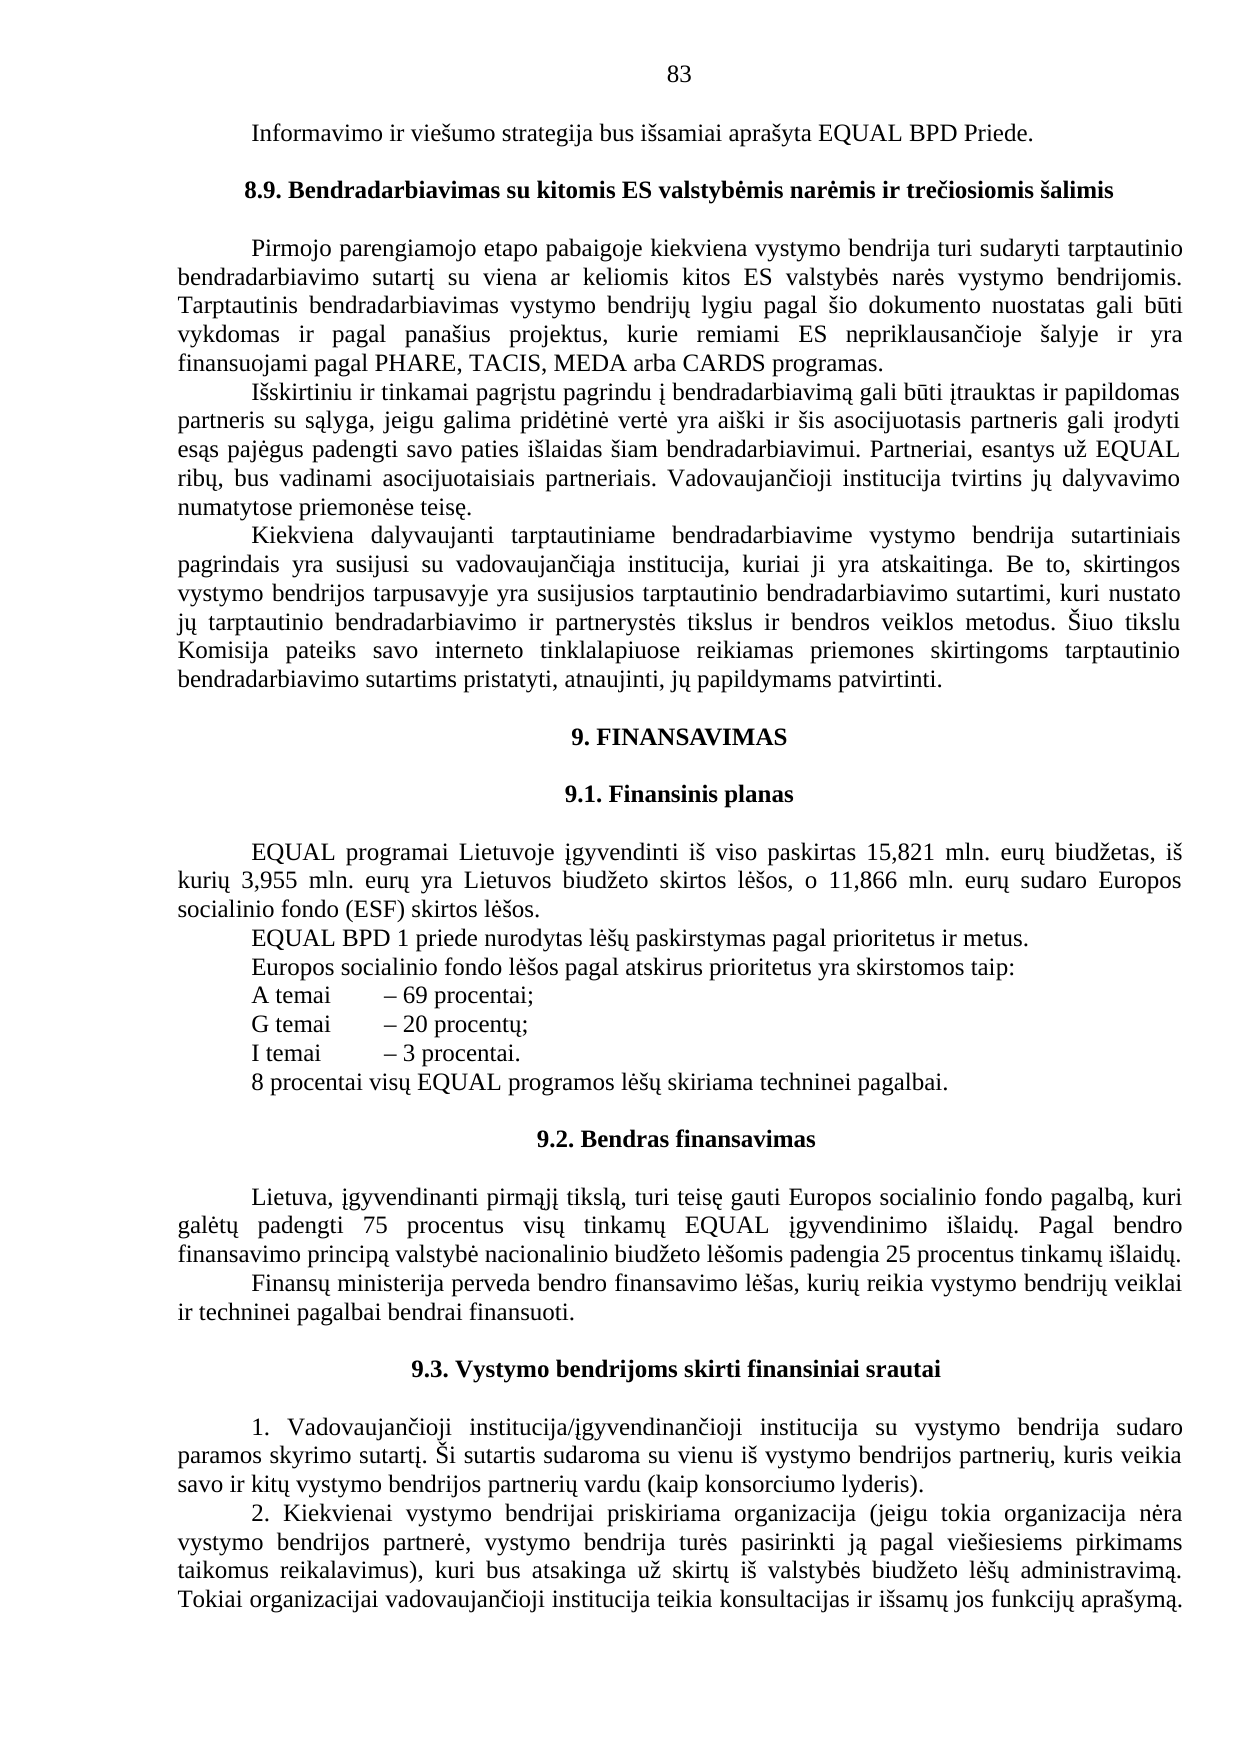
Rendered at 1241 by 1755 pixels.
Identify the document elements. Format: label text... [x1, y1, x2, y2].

text 1. Vadovaujančioji institucija/įgyvendinančioji institucija su vystymo bendrija sudaro paramos skyrimo sutartį. Ši sutartis sudaroma su vienu iš vystymo bendrijos partnerių, kuris veikia savo ir kitų vystymo bendrijos partnerių vardu (kaip konsorciumo lyderis). [177, 1412, 1184, 1498]
text Lietuva, įgyvendinanti pirmąjį tikslą, turi teisę gauti Europos socialinio fondo pagalbą, kuri galėtų padengti 75 procentus visų tinkamų EQUAL įgyvendinimo išlaidų. Pagal bendro finansavimo principą valstybė nacionalinio biudžeto lėšomis padengia 25 procentus tinkamų išlaidų. [177, 1182, 1184, 1268]
text 9.3. Vystymo bendrijoms skirti finansiniai srautai [177, 1354, 1181, 1383]
text Europos socialinio fondo lėšos pagal atskirus prioritetus yra skirstomos taip: [177, 952, 1215, 981]
text EQUAL BPD 1 priede nurodytas lėšų paskirstymas pagal prioritetus ir metus. [177, 923, 1184, 952]
text 8.9. Bendradarbiavimas su kitomis ES valstybėmis narėmis ir trečiosiomis šalimis [177, 176, 1181, 204]
text Finansų ministerija perveda bendro finansavimo lėšas, kurių reikia vystymo bendrijų veiklai ir techninei pagalbai bendrai finansuoti. [177, 1268, 1184, 1326]
text 2. Kiekvienai vystymo bendrijai priskiriama organizacija (jeigu tokia organizacija nėra vystymo bendrijos partnerė, vystymo bendrija turės pasirinkti ją pagal viešiesiems pirkimams taikomus reikalavimus), kuri bus atsakinga už skirtų iš valstybės biudžeto lėšų administravimą. Tokiai organizacijai vadovaujančioji institucija teikia konsultacijas ir išsamų jos funkcijų aprašymą. [177, 1498, 1184, 1613]
text G temai – 20 procentų; [177, 1009, 1215, 1038]
text A temai – 69 procentai; [177, 981, 1215, 1009]
text 9.2. Bendras finansavimas [177, 1124, 1181, 1153]
text 9. FINANSAVIMAS [177, 722, 1181, 751]
text Pirmojo parengiamojo etapo pabaigoje kiekviena vystymo bendrija turi sudaryti tarptautinio bendradarbiavimo sutartį su viena ar keliomis kitos ES valstybės narės vystymo bendrijomis. Tarptautinis bendradarbiavimas vystymo bendrijų lygiu pagal šio dokumento nuostatas gali būti vykdomas ir pagal panašius projektus, kurie remiami ES nepriklausančioje šalyje ir yra finansuojami pagal PHARE, TACIS, MEDA arba CARDS programas. [177, 233, 1184, 377]
text Išskirtiniu ir tinkamai pagrįstu pagrindu į bendradarbiavimą gali būti įtrauktas ir papildomas partneris su sąlyga, jeigu galima pridėtinė vertė yra aiški ir šis asocijuotasis partneris gali įrodyti esąs pajėgus padengti savo paties išlaidas šiam bendradarbiavimui. Partneriai, esantys už EQUAL ribų, bus vadinami asocijuotaisiais partneriais. Vadovaujančioji institucija tvirtins jų dalyvavimo numatytose priemonėse teisę. [177, 377, 1181, 521]
text 9.1. Finansinis planas [177, 779, 1181, 808]
text 8 procentai visų EQUAL programos lėšų skiriama techninei pagalbai. [177, 1067, 1184, 1096]
text I temai – 3 procentai. [177, 1038, 1215, 1067]
text Kiekviena dalyvaujanti tarptautiniame bendradarbiavime vystymo bendrija sutartiniais pagrindais yra susijusi su vadovaujančiąja institucija, kuriai ji yra atskaitinga. Be to, skirtingos vystymo bendrijos tarpusavyje yra susijusios tarptautinio bendradarbiavimo sutartimi, kuri nustato jų tarptautinio bendradarbiavimo ir partnerystės tikslus ir bendros veiklos metodus. Šiuo tikslu Komisija pateiks savo interneto tinklalapiuose reikiamas priemones skirtingoms tarptautinio bendradarbiavimo sutartims pristatyti, atnaujinti, jų papildymams patvirtinti. [177, 521, 1181, 693]
text Informavimo ir viešumo strategija bus išsamiai aprašyta EQUAL BPD Priede. [177, 118, 1215, 147]
text EQUAL programai Lietuvoje įgyvendinti iš viso paskirtas 15,821 mln. eurų biudžetas, iš kurių 3,955 mln. eurų yra Lietuvos biudžeto skirtos lėšos, o 11,866 mln. eurų sudaro Europos socialinio fondo (ESF) skirtos lėšos. [177, 837, 1184, 923]
